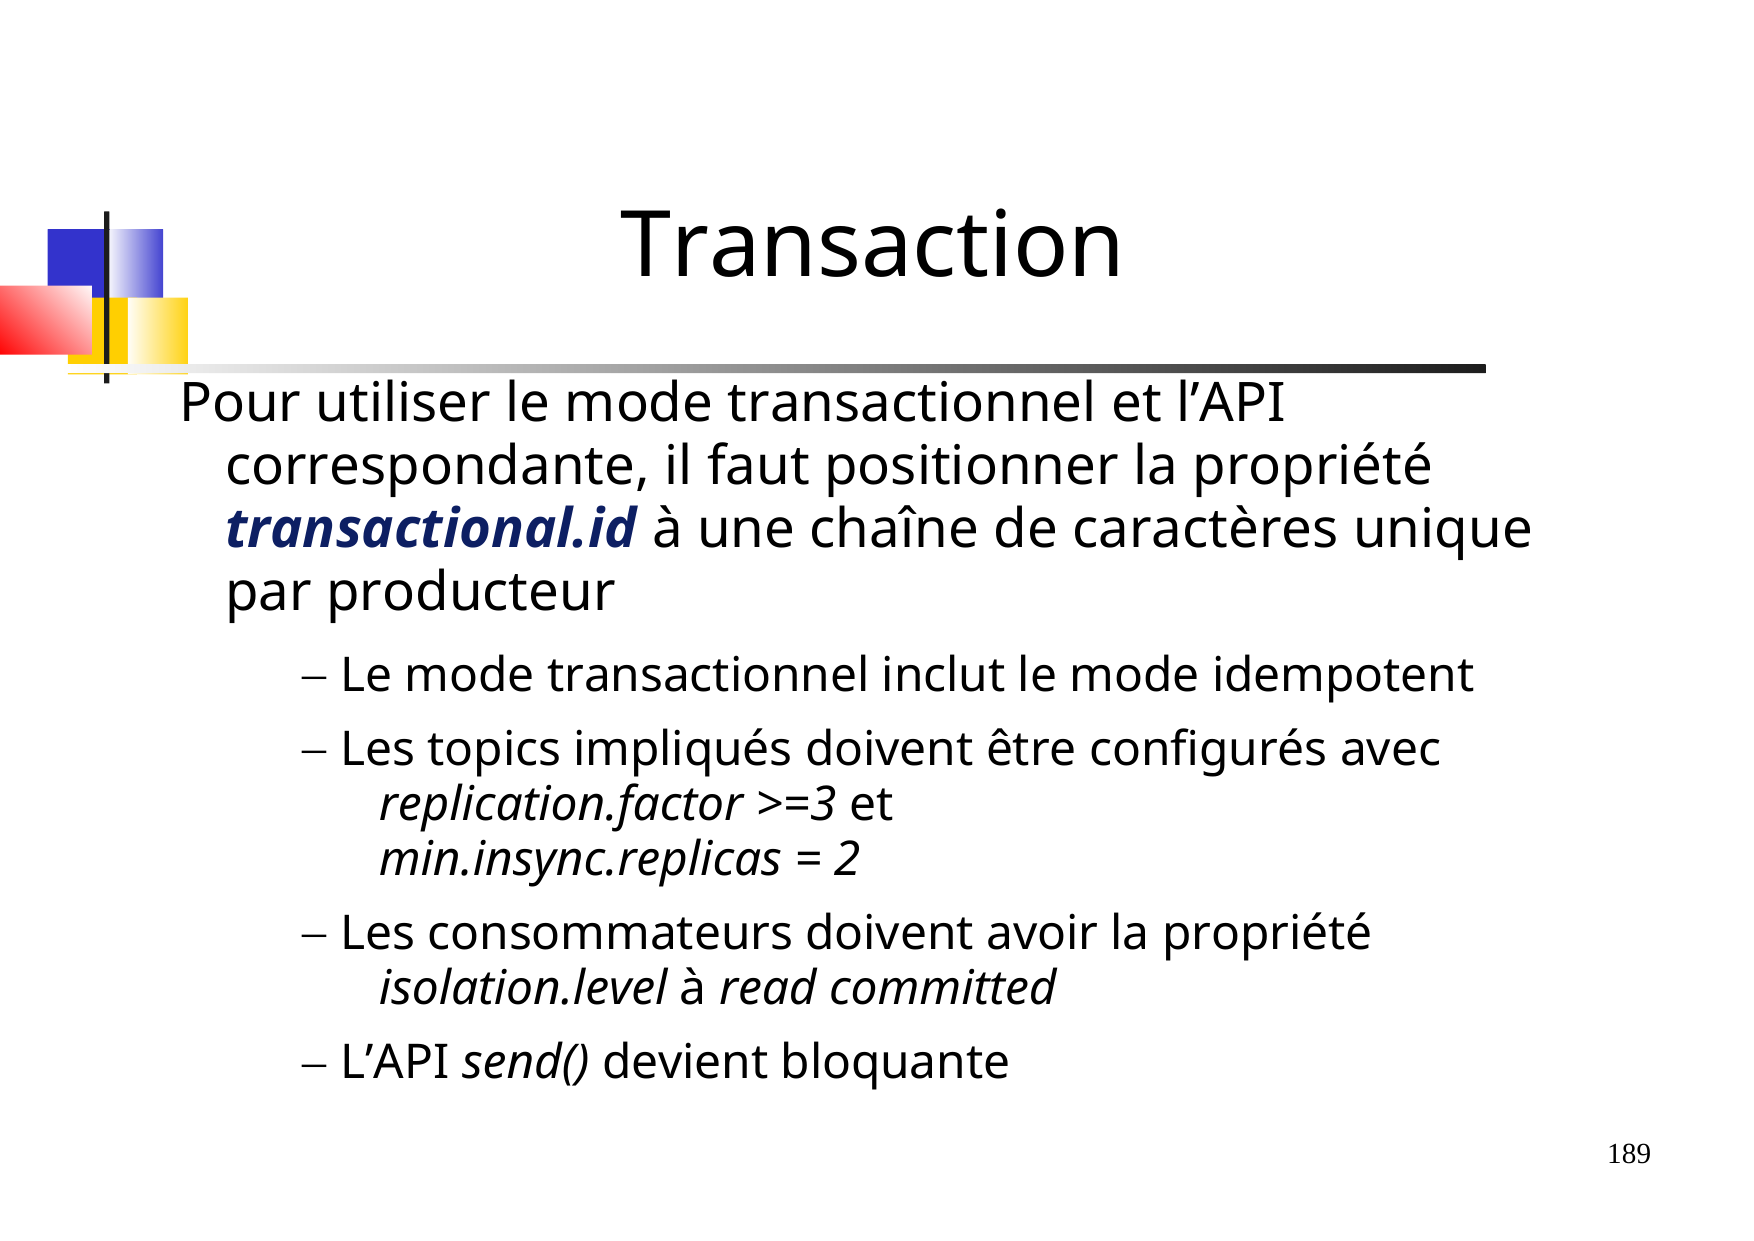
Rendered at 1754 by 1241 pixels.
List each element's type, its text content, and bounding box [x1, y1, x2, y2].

list Pour utiliser le mode transactionnel et l’API correspondante, il faut positionner la propriété transactional.id à une chaîne de caractères unique par producteur Le mode transactionnel inclut le mode idempotent Les topics impliqués doivent être configurés avec replication.factor >=3 et min.insync.replicas = 2 Les consommateurs doivent avoir la propriété isolation.level à read committed L’API send() devient bloquante [179, 371, 1567, 1091]
title Transaction [179, 139, 1567, 351]
